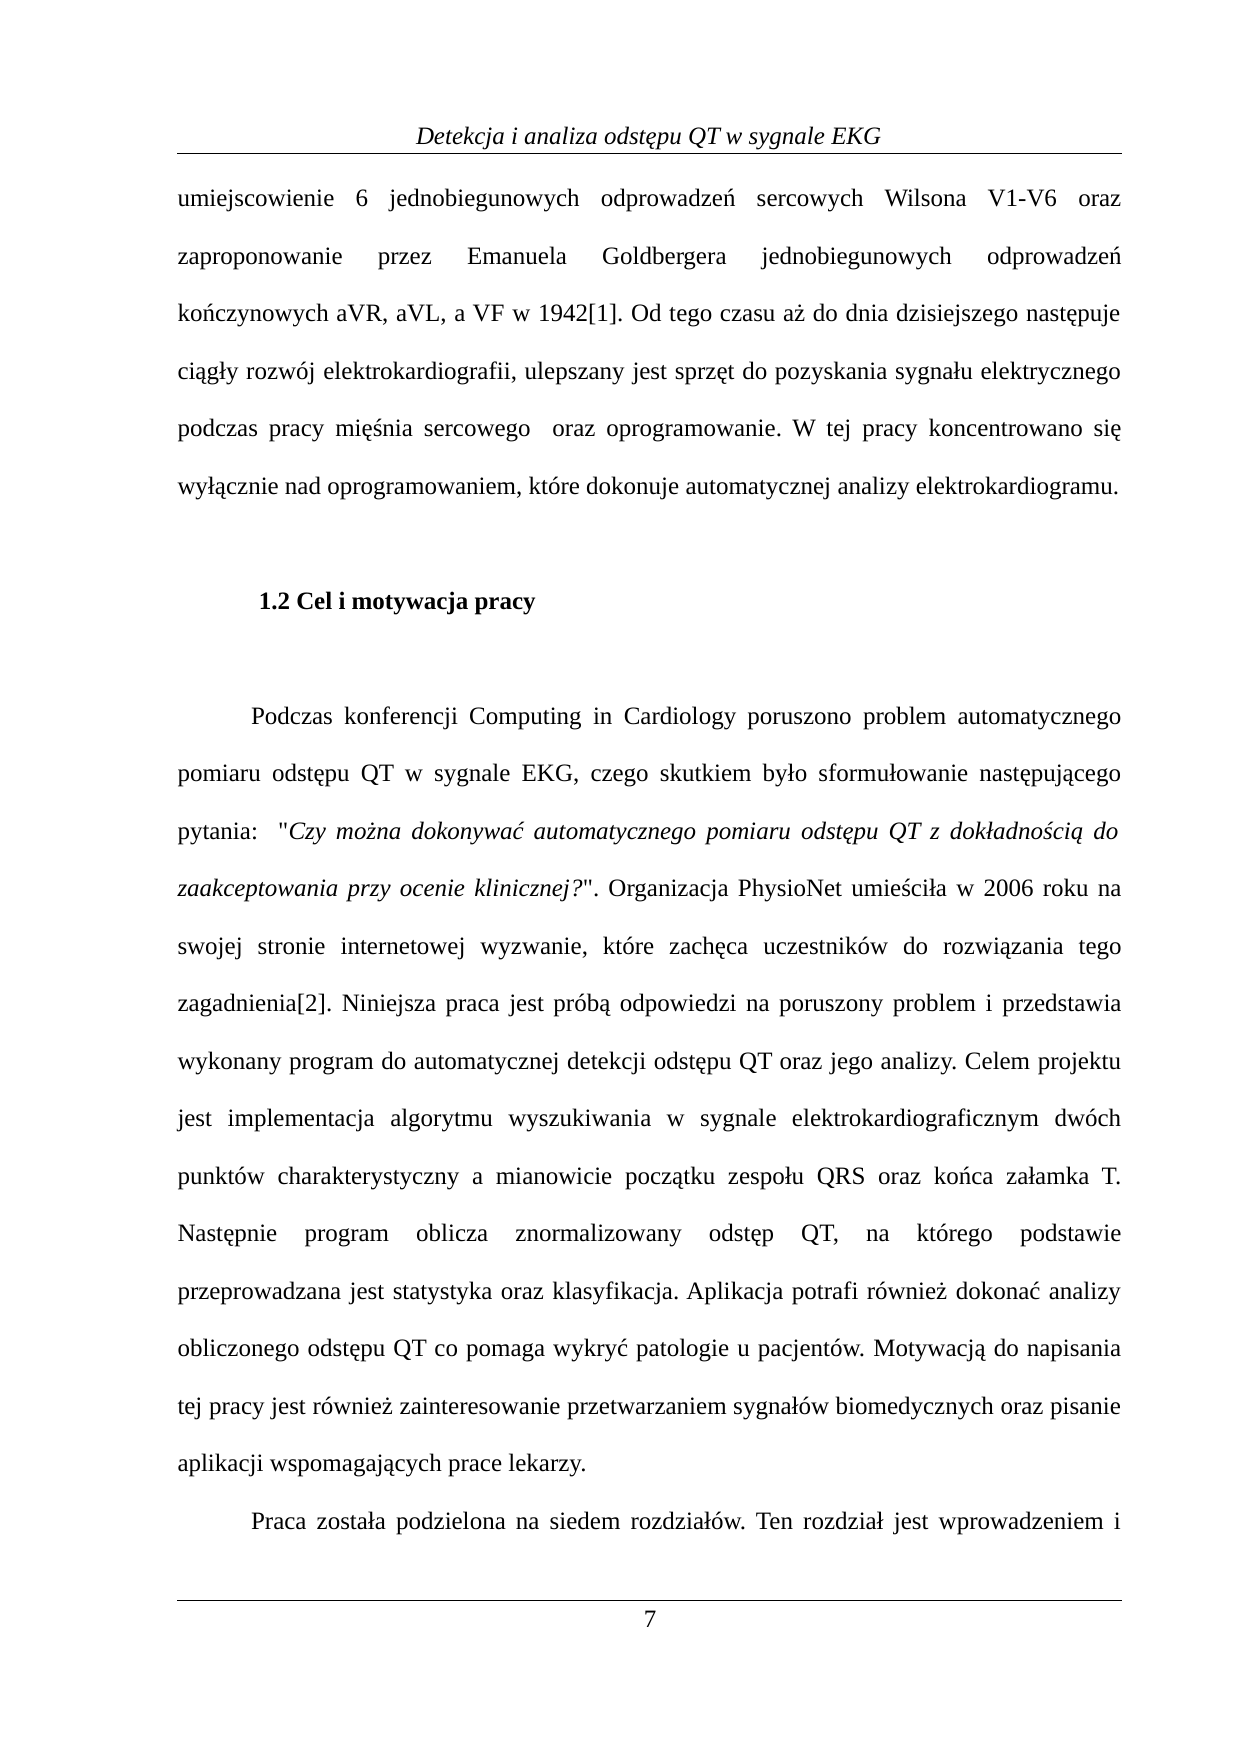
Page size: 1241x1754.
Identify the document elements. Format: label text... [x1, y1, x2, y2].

text Podczas konferencji Computing in Cardiology poruszono problem automatycznego pomiaru odstępu QT w sygnale EKG, czego skutkiem było sformułowanie następującego pytania: "Czy można dokonywać automatycznego pomiaru odstępu QT z dokładnością do zaakceptowania przy ocenie klinicznej?". Organizacja PhysioNet umieściła w 2006 roku na swojej stronie internetowej wyzwanie, które zachęca uczestników do rozwiązania tego zagadnienia[2]. Niniejsza praca jest próbą odpowiedzi na poruszony problem i przedstawia wykonany program do automatycznej detekcji odstępu QT oraz jego analizy. Celem projektu jest implementacja algorytmu wyszukiwania w sygnale elektrokardiograficznym dwóch punktów charakterystyczny a mianowicie początku zespołu QRS oraz końca załamka T. Następnie program oblicza znormalizowany odstęp QT, na którego podstawie przeprowadzana jest statystyka oraz klasyfikacja. Aplikacja potrafi również dokonać analizy obliczonego odstępu QT co pomaga wykryć patologie u pacjentów. Motywacją do napisania tej pracy jest również zainteresowanie przetwarzaniem sygnałów biomedycznych oraz pisanie aplikacji wspomagających prace lekarzy. [177, 686, 1122, 1477]
text umiejscowienie 6 jednobiegunowych odprowadzeń sercowych Wilsona V1-V6 oraz zaproponowanie przez Emanuela Goldbergera jednobiegunowych odprowadzeń kończynowych aVR, aVL, a VF w 1942[1]. Od tego czasu aż do dnia dzisiejszego następuje ciągły rozwój elektrokardiografii, ulepszany jest sprzęt do pozyskania sygnału elektrycznego podczas pracy mięśnia sercowego oraz oprogramowanie. W tej pracy koncentrowano się wyłącznie nad oprogramowaniem, które dokonuje automatycznej analizy elektrokardiogramu. [177, 183, 1122, 499]
list Cel i motywacja pracy [252, 571, 1122, 614]
text Praca została podzielona na siedem rozdziałów. Ten rozdział jest wprowadzeniem i [177, 1491, 1122, 1534]
